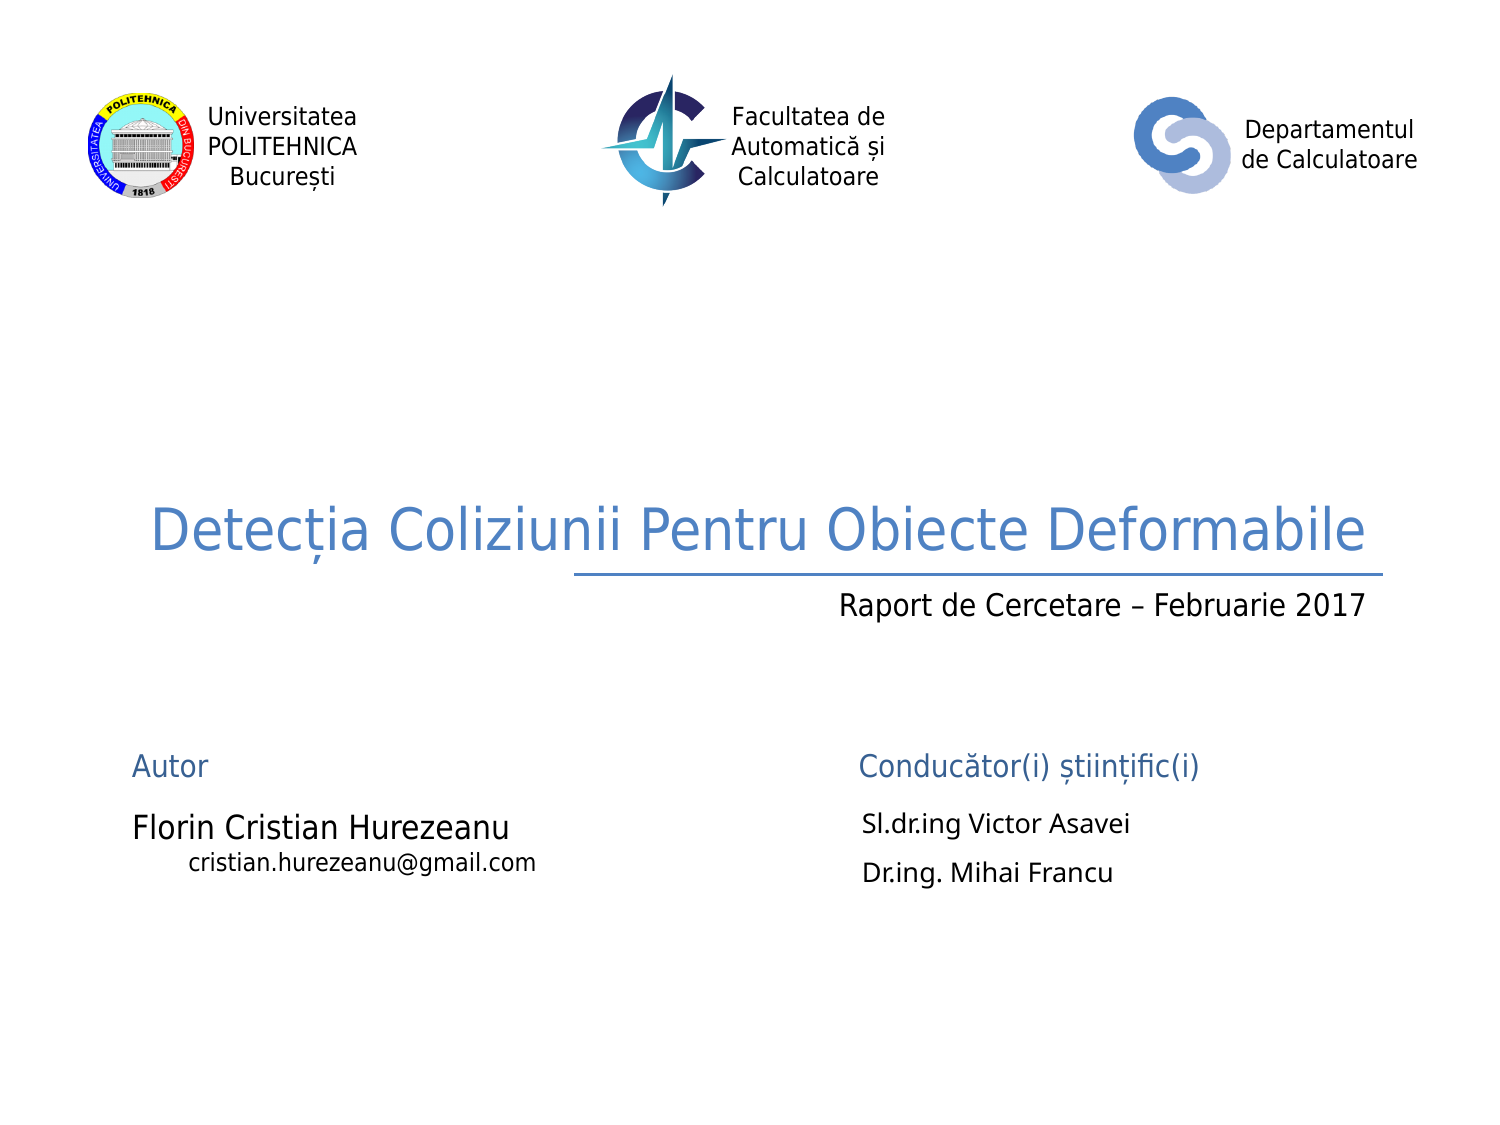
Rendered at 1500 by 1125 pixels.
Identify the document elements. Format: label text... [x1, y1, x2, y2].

list Sl.dr.ing Victor Asavei Dr.ing. Mihai Francu [790, 798, 1365, 896]
picture [87, 92, 194, 198]
list Raport de Cercetare – Februarie 2017 [620, 574, 1383, 633]
picture [1130, 94, 1236, 197]
list Florin Cristian Hurezeanu cristian.hurezeanu@gmail.com [117, 798, 692, 985]
picture [601, 74, 727, 207]
title Detecția Coliziunii Pentru Obiecte Deformabile [107, 328, 1383, 570]
